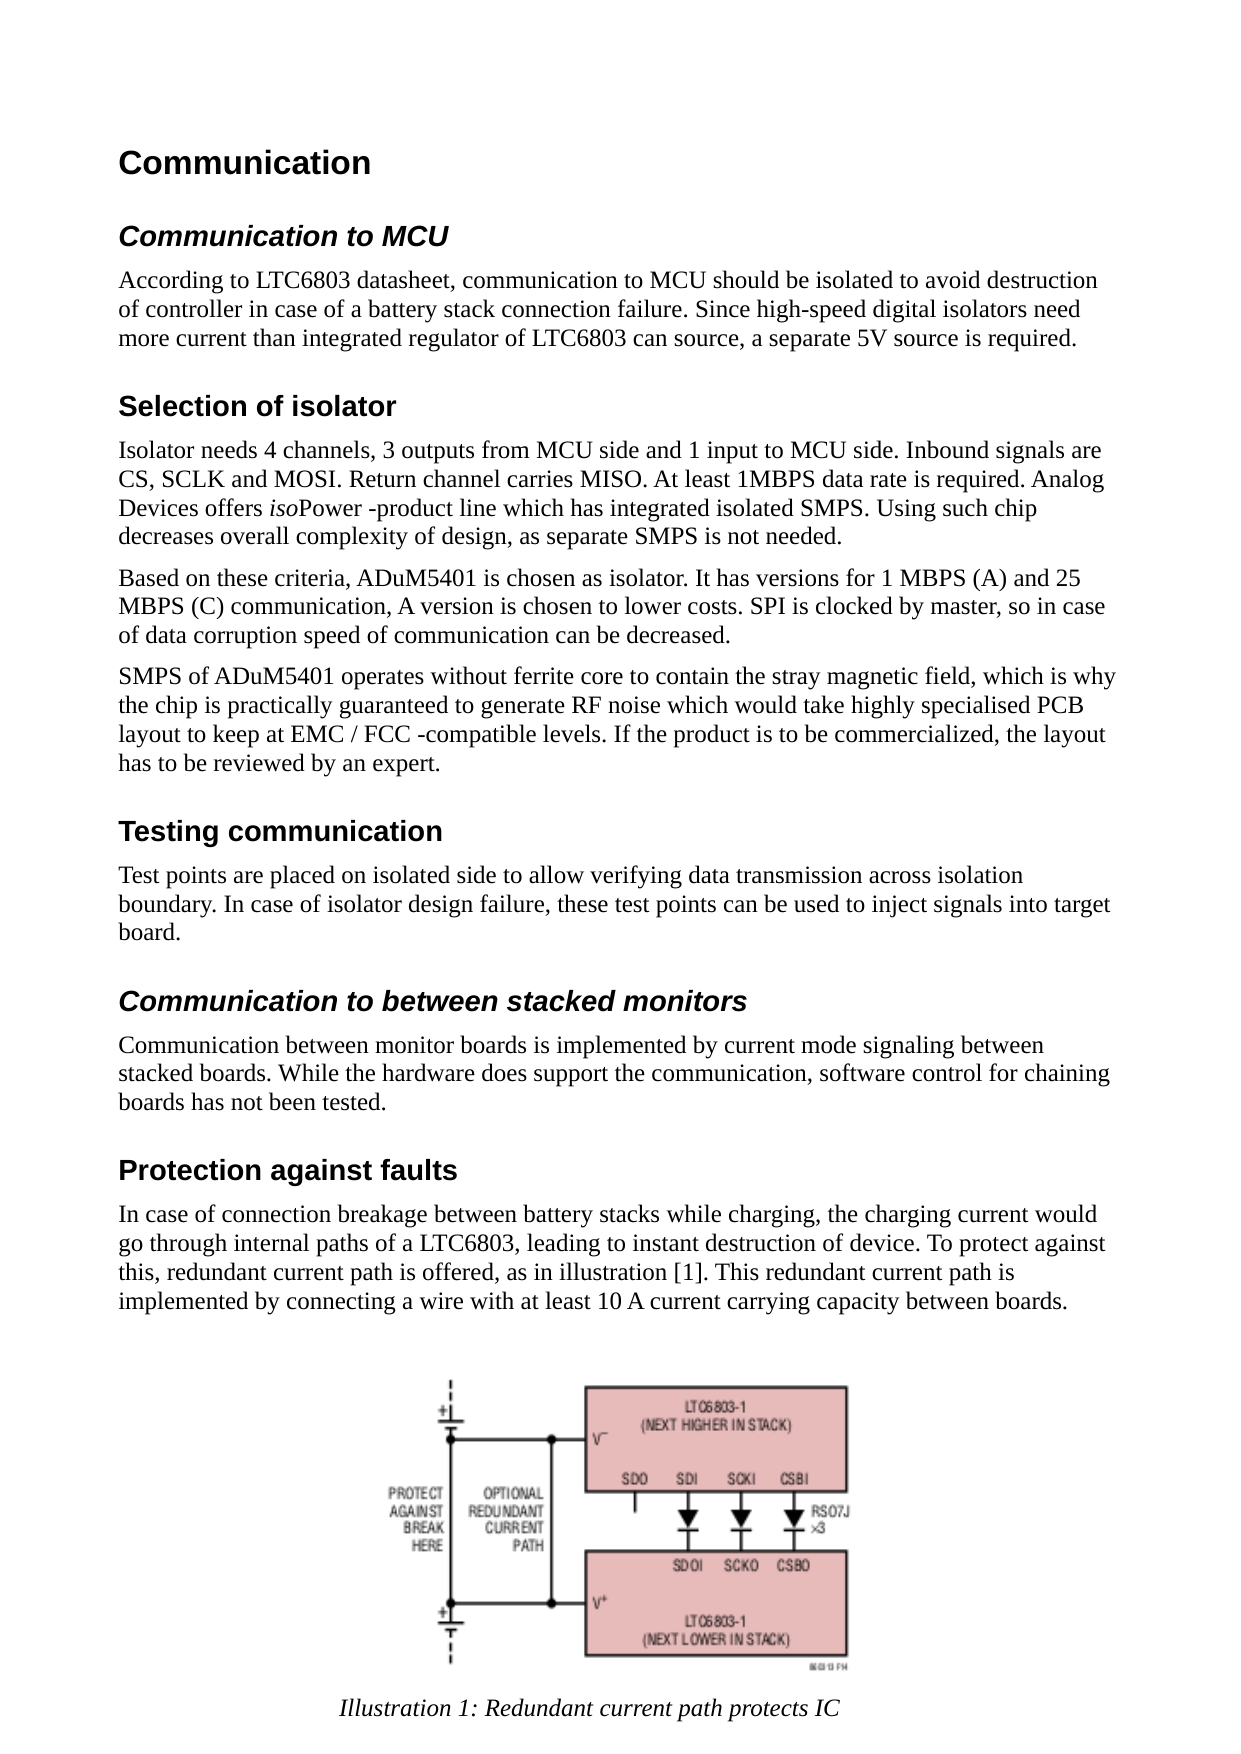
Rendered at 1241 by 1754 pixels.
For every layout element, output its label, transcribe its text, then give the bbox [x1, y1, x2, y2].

subtitle Communication to MCU [118, 219, 1122, 253]
subtitle Testing communication [118, 814, 1122, 847]
text Illustration 1: Redundant current path protects IC [339, 1694, 901, 1722]
subtitle Communication to between stacked monitors [118, 984, 1122, 1017]
text Communication between monitor boards is implemented by current mode signaling between stacked boards. While the hardware does support the communication, software control for chaining boards has not been tested. [118, 1030, 1122, 1116]
subtitle Selection of isolator [118, 389, 1122, 423]
picture [339, 1339, 902, 1694]
text Test points are placed on isolated side to allow verifying data transmission across isolation boundary. In case of isolator design failure, these test points can be used to inject signals into target board. [118, 860, 1122, 946]
subtitle Protection against faults [118, 1153, 1122, 1187]
text SMPS of ADuM5401 operates without ferrite core to contain the stray magnetic field, which is why the chip is practically guaranteed to generate RF noise which would take highly specialised PCB layout to keep at EMC / FCC -compatible levels. If the product is to be commercialized, the layout has to be reviewed by an expert. [118, 661, 1122, 776]
subtitle Communication [118, 143, 1122, 182]
text Isolator needs 4 channels, 3 outputs from MCU side and 1 input to MCU side. Inbound signals are CS, SCLK and MOSI. Return channel carries MISO. At least 1MBPS data rate is required. Analog Devices offers isoPower -product line which has integrated isolated SMPS. Using such chip decreases overall complexity of design, as separate SMPS is not needed. [118, 435, 1122, 550]
text According to LTC6803 datasheet, communication to MCU should be isolated to avoid destruction of controller in case of a battery stack connection failure. Since high-speed digital isolators need more current than integrated regulator of LTC6803 can source, a separate 5V source is required. [118, 265, 1122, 352]
text In case of connection breakage between battery stacks while charging, the charging current would go through internal paths of a LTC6803, leading to instant destruction of device. To protect against this, redundant current path is offered, as in illustration [1]. This redundant current path is implemented by connecting a wire with at least 10 A current carrying capacity between boards. [118, 1199, 1122, 1314]
text Based on these criteria, ADuM5401 is chosen as isolator. It has versions for 1 MBPS (A) and 25 MBPS (C) communication, A version is chosen to lower costs. SPI is clocked by master, so in case of data corruption speed of communication can be decreased. [118, 563, 1122, 649]
